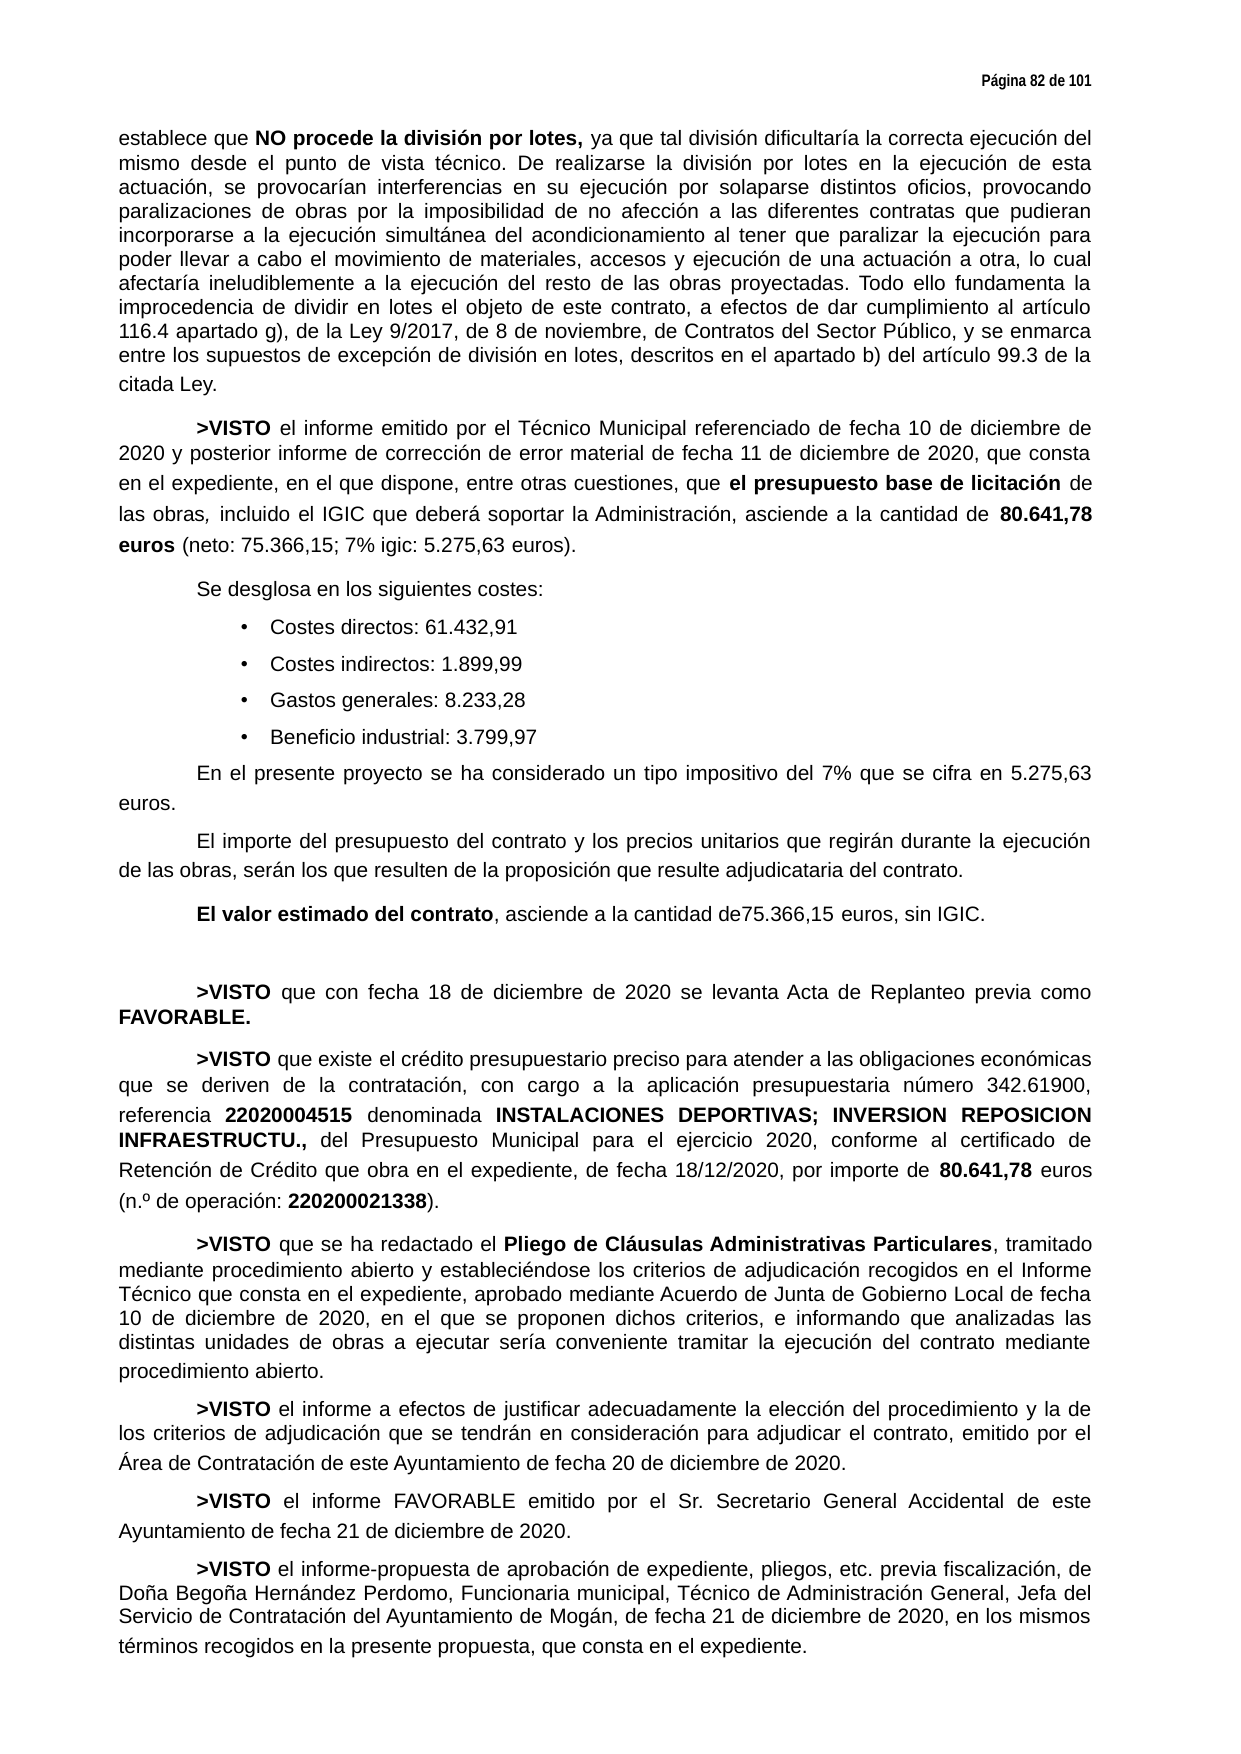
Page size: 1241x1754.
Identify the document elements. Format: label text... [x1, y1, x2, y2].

text Se desglosa en los siguientes costes: [118, 571, 1092, 602]
text >VISTO que se ha redactado el Pliego de Cláusulas Administrativas Particulares, tramitado mediante procedimiento abierto y estableciéndose los criterios de adjudicación recogidos en el Informe Técnico que consta en el expediente, aprobado mediante Acuerdo de Junta de Gobierno Local de fecha 10 de diciembre de 2020, en el que se proponen dichos criterios, e informando que analizadas las distintas unidades de obras a ejecutar sería conveniente tramitar la ejecución del contrato mediante procedimiento abierto. [118, 1227, 1092, 1385]
text >VISTO el informe emitido por el Técnico Municipal referenciado de fecha 10 de diciembre de 2020 y posterior informe de corrección de error material de fecha 11 de diciembre de 2020, que consta en el expediente, en el que dispone, entre otras cuestiones, que el presupuesto base de licitación de las obras, incluido el IGIC que deberá soportar la Administración, asciende a la cantidad de 80.641,78 euros (neto: 75.366,15; 7% igic: 5.275,63 euros). [118, 410, 1092, 559]
text >VISTO el informe a efectos de justificar adecuadamente la elección del procedimiento y la de los criterios de adjudicación que se tendrán en consideración para adjudicar el contrato, emitido por el Área de Contratación de este Ayuntamiento de fecha 20 de diciembre de 2020. [118, 1397, 1092, 1476]
text El valor estimado del contrato, asciende a la cantidad de75.366,15 euros, sin IGIC. [118, 896, 1092, 927]
text >VISTO que con fecha 18 de diciembre de 2020 se levanta Acta de Replanteo previa como FAVORABLE. [118, 974, 1092, 1029]
list Costes directos: 61.432,91 [162, 615, 1092, 639]
text >VISTO el informe FAVORABLE emitido por el Sr. Secretario General Accidental de este Ayuntamiento de fecha 21 de diciembre de 2020. [118, 1489, 1092, 1544]
text El importe del presupuesto del contrato y los precios unitarios que regirán durante la ejecución de las obras, serán los que resulten de la proposición que resulte adjudicataria del contrato. [118, 829, 1092, 884]
list Beneficio industrial: 3.799,97 [162, 724, 1092, 748]
text >VISTO que existe el crédito presupuestario preciso para atender a las obligaciones económicas que se deriven de la contratación, con cargo a la aplicación presupuestaria número 342.61900, referencia 22020004515 denominada INSTALACIONES DEPORTIVAS; INVERSION REPOSICION INFRAESTRUCTU., del Presupuesto Municipal para el ejercicio 2020, conforme al certificado de Retención de Crédito que obra en el expediente, de fecha 18/12/2020, por importe de 80.641,78 euros (n.º de operación: 220200021338). [118, 1042, 1092, 1214]
text En el presente proyecto se ha considerado un tipo impositivo del 7% que se cifra en 5.275,63 euros. [118, 761, 1092, 816]
text establece que NO procede la división por lotes, ya que tal división dificultaría la correcta ejecución del mismo desde el punto de vista técnico. De realizarse la división por lotes en la ejecución de esta actuación, se provocarían interferencias en su ejecución por solaparse distintos oficios, provocando paralizaciones de obras por la imposibilidad de no afección a las diferentes contratas que pudieran incorporarse a la ejecución simultánea del acondicionamiento al tener que paralizar la ejecución para poder llevar a cabo el movimiento de materiales, accesos y ejecución de una actuación a otra, lo cual afectaría ineludiblemente a la ejecución del resto de las obras proyectadas. Todo ello fundamenta la improcedencia de dividir en lotes el objeto de este contrato, a efectos de dar cumplimiento al artículo 116.4 apartado g), de la Ley 9/2017, de 8 de noviembre, de Contratos del Sector Público, y se enmarca entre los supuestos de excepción de división en lotes, descritos en el apartado b) del artículo 99.3 de la citada Ley. [118, 120, 1092, 398]
list Gastos generales: 8.233,28 [162, 688, 1092, 712]
text >VISTO el informe-propuesta de aprobación de expediente, pliegos, etc. previa fiscalización, de Doña Begoña Hernández Perdomo, Funcionaria municipal, Técnico de Administración General, Jefa del Servicio de Contratación del Ayuntamiento de Mogán, de fecha 21 de diciembre de 2020, en los mismos términos recogidos en la presente propuesta, que consta en el expediente. [118, 1556, 1092, 1659]
list Costes indirectos: 1.899,99 [162, 651, 1092, 675]
